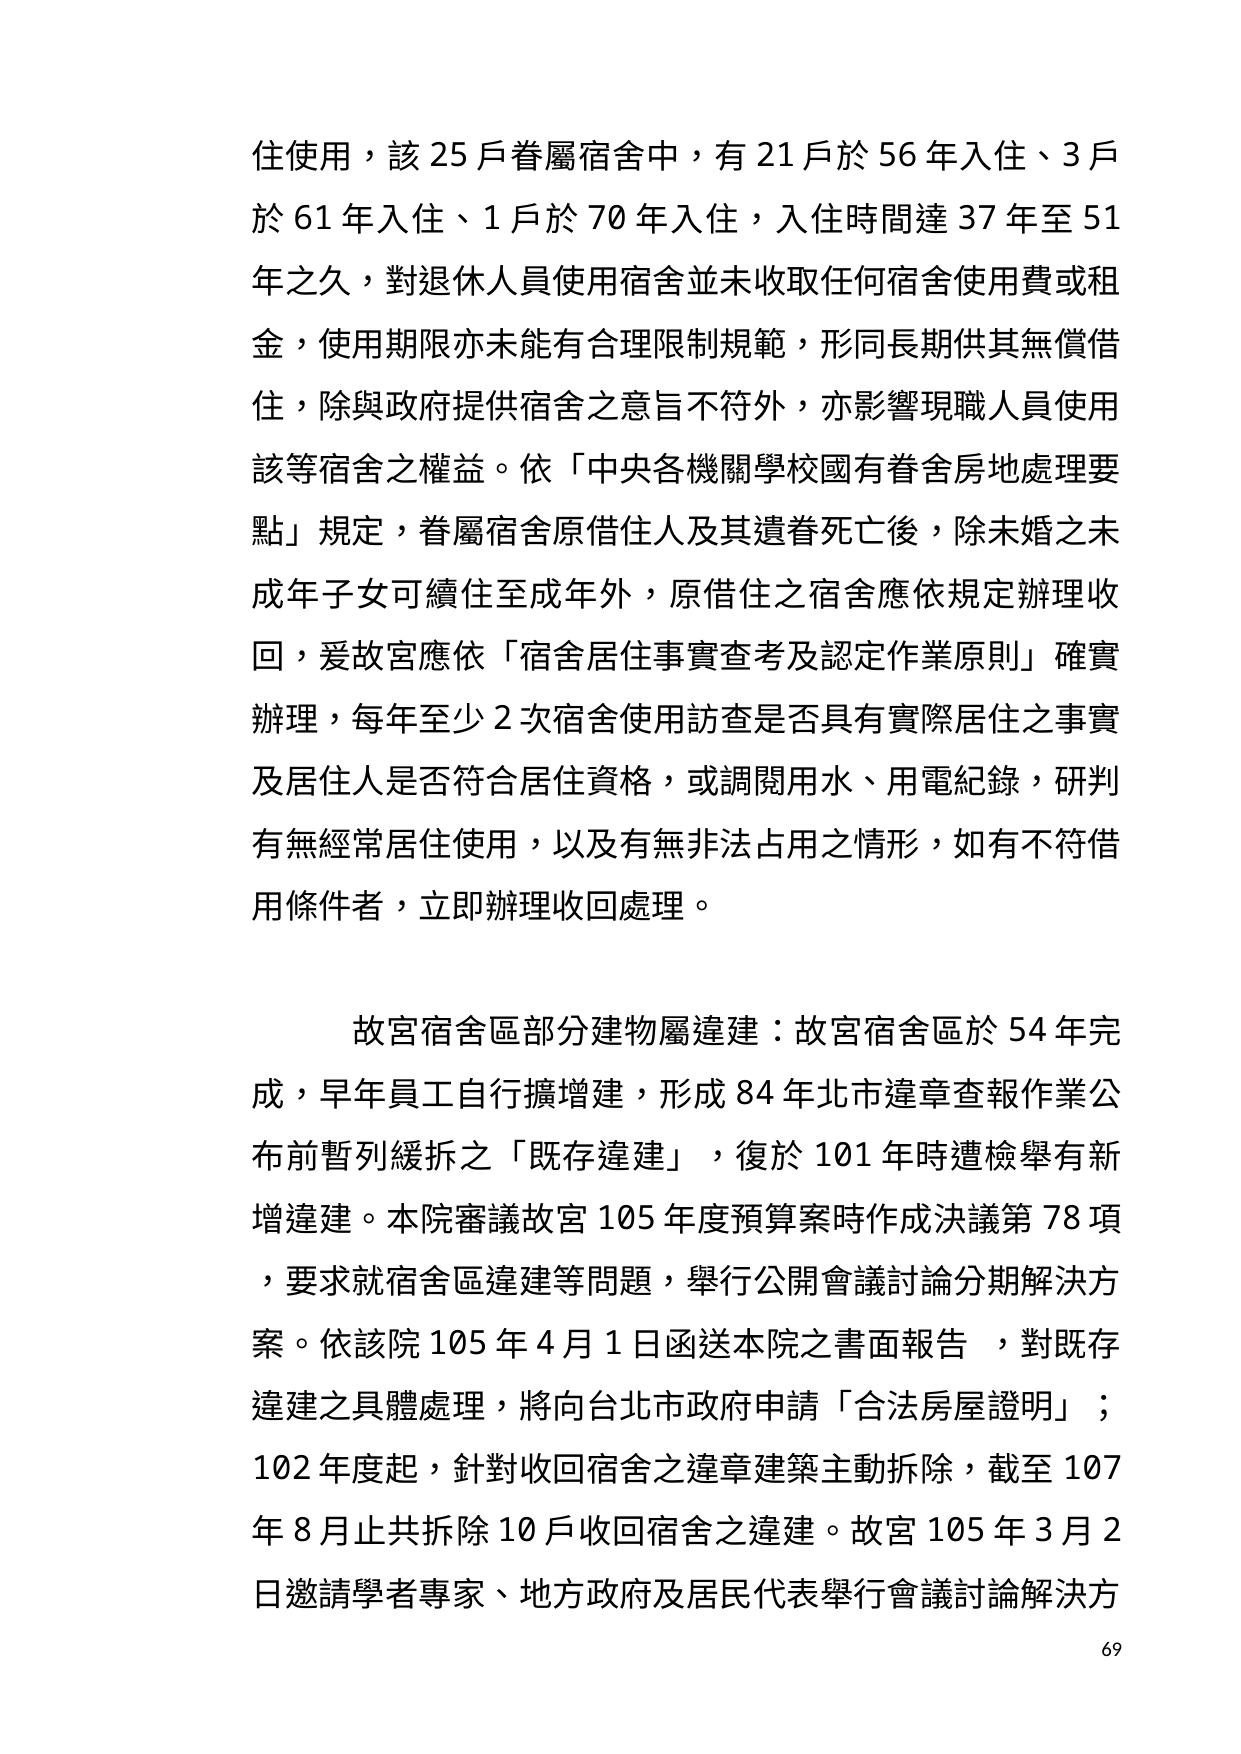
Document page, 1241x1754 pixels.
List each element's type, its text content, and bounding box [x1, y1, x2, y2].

text 住使用，該25戶眷屬宿舍中，有21戶於56年入住、3戶於61年入住、1戶於70年入住，入住時間達37年至51年之久，對退休人員使用宿舍並未收取任何宿舍使用費或租金，使用期限亦未能有合理限制規範，形同長期供其無償借住，除與政府提供宿舍之意旨不符外，亦影響現職人員使用該等宿舍之權益。依「中央各機關學校國有眷舍房地處理要點」規定，眷屬宿舍原借住人及其遺眷死亡後，除未婚之未成年子女可續住至成年外，原借住之宿舍應依規定辦理收回，爰故宮應依「宿舍居住事實查考及認定作業原則」確實辦理，每年至少2次宿舍使用訪查是否具有實際居住之事實及居住人是否符合居住資格，或調閱用水、用電紀錄，研判有無經常居住使用，以及有無非法占用之情形，如有不符借用條件者，立即辦理收回處理。 [185, 112, 1122, 925]
text 故宮宿舍區部分建物屬違建：故宮宿舍區於54年完成，早年員工自行擴增建，形成84年北市違章查報作業公布前暫列緩拆之「既存違建」，復於101年時遭檢舉有新增違建。本院審議故宮105年度預算案時作成決議第78項 ，要求就宿舍區違建等問題，舉行公開會議討論分期解決方案。依該院105年4月1日函送本院之書面報告 ，對既存違建之具體處理，將向台北市政府申請「合法房屋證明」；102年度起，針對收回宿舍之違章建築主動拆除，截至107年8月止共拆除10戶收回宿舍之違建。故宮105年3月2日邀請學者專家、地方政府及居民代表舉行會議討論解決方 [185, 987, 1122, 1612]
